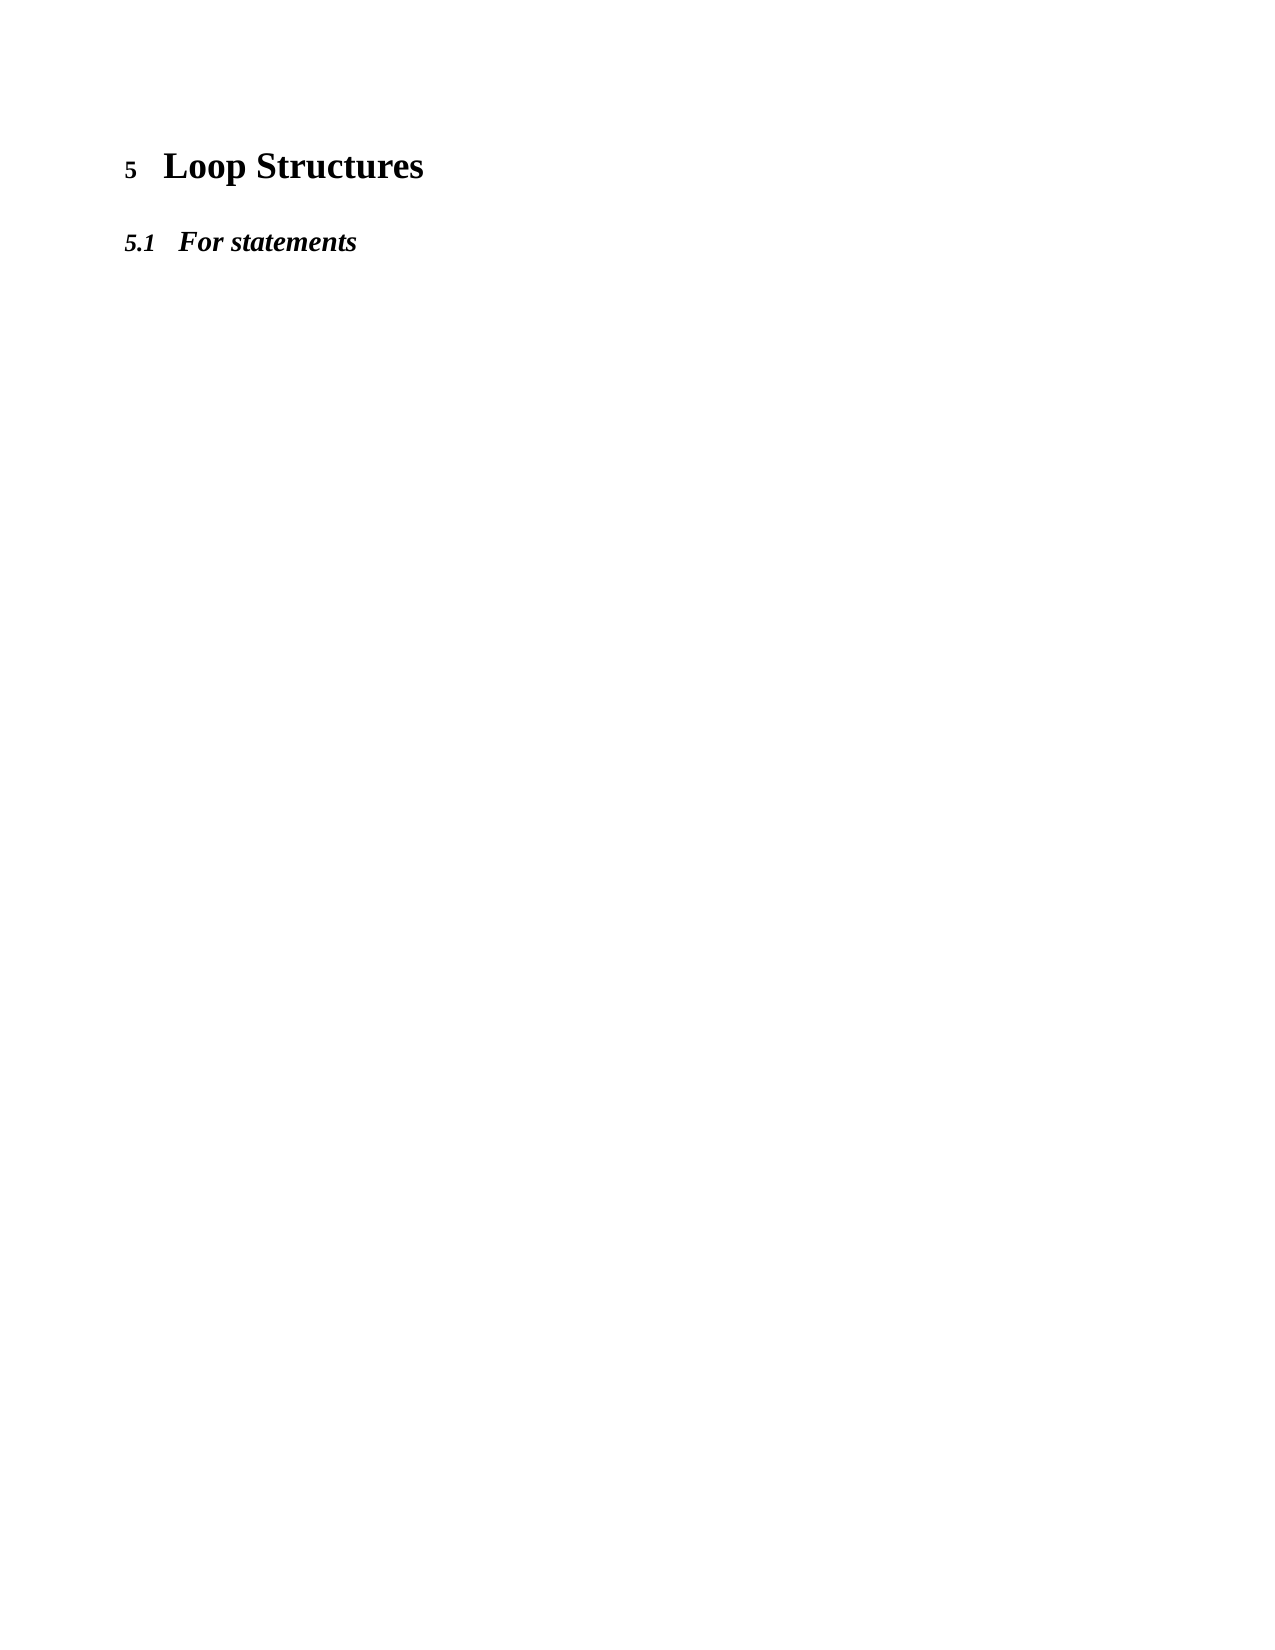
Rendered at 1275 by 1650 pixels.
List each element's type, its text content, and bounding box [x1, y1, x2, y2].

subtitle Loop Structures [118, 143, 1157, 186]
subtitle For statements [118, 224, 1157, 257]
